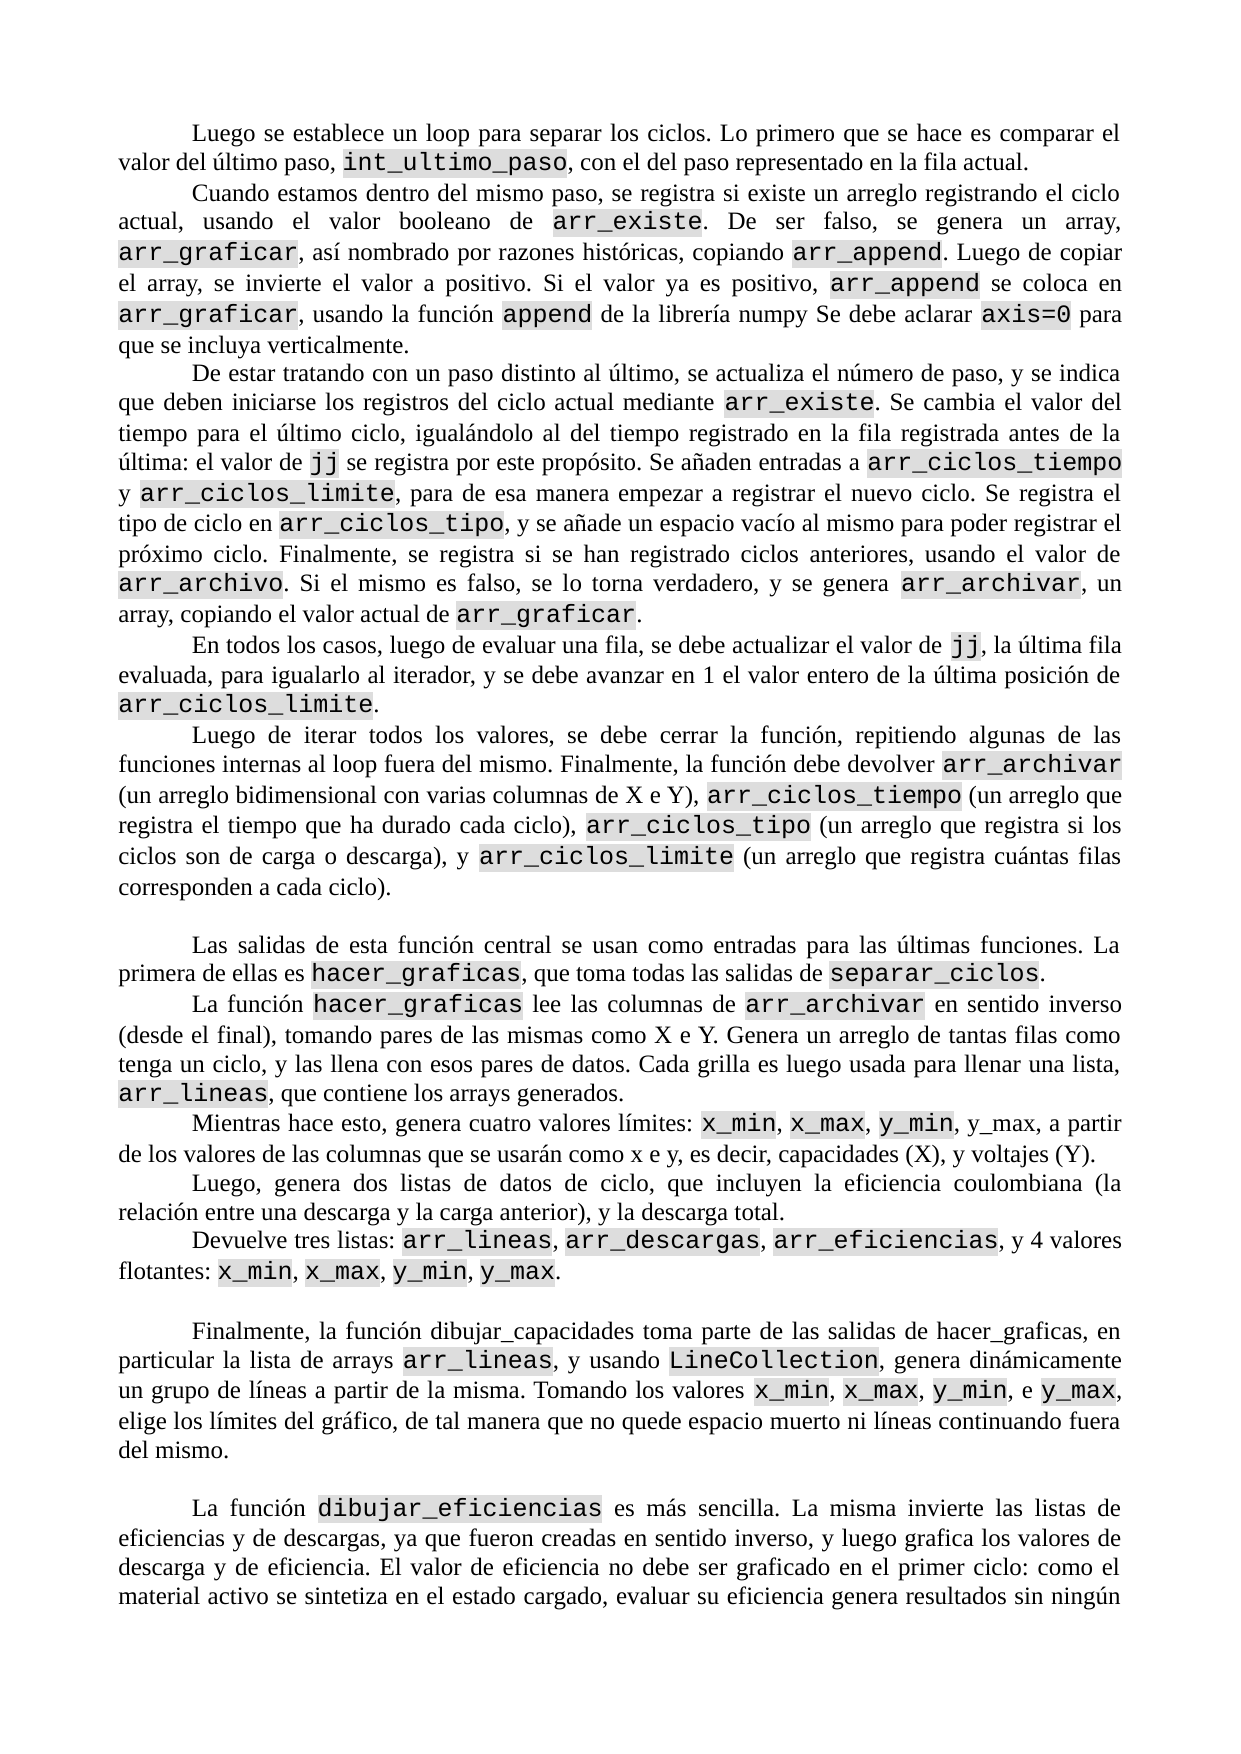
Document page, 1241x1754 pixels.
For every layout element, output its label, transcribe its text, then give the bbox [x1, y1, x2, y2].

text De estar tratando con un paso distinto al último, se actualiza el número de paso, y se indica que deben iniciarse los registros del ciclo actual mediante arr_existe. Se cambia el valor del tiempo para el último ciclo, igualándolo al del tiempo registrado en la fila registrada antes de la última: el valor de jj se registra por este propósito. Se añaden entradas a arr_ciclos_tiempo y arr_ciclos_limite, para de esa manera empezar a registrar el nuevo ciclo. Se registra el tipo de ciclo en arr_ciclos_tipo, y se añade un espacio vacío al mismo para poder registrar el próximo ciclo. Finalmente, se registra si se han registrado ciclos anteriores, usando el valor de arr_archivo. Si el mismo es falso, se lo torna verdadero, y se genera arr_archivar, un array, copiando el valor actual de arr_graficar. [118, 358, 1122, 630]
text Luego de iterar todos los valores, se debe cerrar la función, repitiendo algunas de las funciones internas al loop fuera del mismo. Finalmente, la función debe devolver arr_archivar (un arreglo bidimensional con varias columnas de X e Y), arr_ciclos_tiempo (un arreglo que registra el tiempo que ha durado cada ciclo), arr_ciclos_tipo (un arreglo que registra si los ciclos son de carga o descarga), y arr_ciclos_limite (un arreglo que registra cuántas filas corresponden a cada ciclo). [118, 720, 1122, 901]
text Devuelve tres listas: arr_lineas, arr_descargas, arr_eficiencias, y 4 valores flotantes: x_min, x_max, y_min, y_max. [118, 1226, 1122, 1287]
text La función hacer_graficas lee las columnas de arr_archivar en sentido inverso (desde el final), tomando pares de las mismas como X e Y. Genera un arreglo de tantas filas como tenga un ciclo, y las llena con esos pares de datos. Cada grilla es luego usada para llenar una lista, arr_lineas, que contiene los arrays generados. [118, 989, 1122, 1108]
text Finalmente, la función dibujar_capacidades toma parte de las salidas de hacer_graficas, en particular la lista de arrays arr_lineas, y usando LineCollection, genera dinámicamente un grupo de líneas a partir de la misma. Tomando los valores x_min, x_max, y_min, e y_max, elige los límites del gráfico, de tal manera que no quede espacio muerto ni líneas continuando fuera del mismo. [118, 1316, 1122, 1464]
text Las salidas de esta función central se usan como entradas para las últimas funciones. La primera de ellas es hacer_graficas, que toma todas las salidas de separar_ciclos. [118, 930, 1122, 989]
text En todos los casos, luego de evaluar una fila, se debe actualizar el valor de jj, la última fila evaluada, para igualarlo al iterador, y se debe avanzar en 1 el valor entero de la última posición de arr_ciclos_limite. [118, 630, 1122, 720]
text Luego, genera dos listas de datos de ciclo, que incluyen la eficiencia coulombiana (la relación entre una descarga y la carga anterior), y la descarga total. [118, 1168, 1122, 1226]
text Mientras hace esto, genera cuatro valores límites: x_min, x_max, y_min, y_max, a partir de los valores de las columnas que se usarán como x e y, es decir, capacidades (X), y voltajes (Y). [118, 1108, 1122, 1168]
text La función dibujar_eficiencias es más sencilla. La misma invierte las listas de eficiencias y de descargas, ya que fueron creadas en sentido inverso, y luego grafica los valores de descarga y de eficiencia. El valor de eficiencia no debe ser graficado en el primer ciclo: como el material activo se sintetiza en el estado cargado, evaluar su eficiencia genera resultados sin ningún [118, 1493, 1122, 1610]
text Cuando estamos dentro del mismo paso, se registra si existe un arreglo registrando el ciclo actual, usando el valor booleano de arr_existe. De ser falso, se genera un array, arr_graficar, así nombrado por razones históricas, copiando arr_append. Luego de copiar el array, se invierte el valor a positivo. Si el valor ya es positivo, arr_append se coloca en arr_graficar, usando la función append de la librería numpy Se debe aclarar axis=0 para que se incluya verticalmente. [118, 178, 1122, 358]
text Luego se establece un loop para separar los ciclos. Lo primero que se hace es comparar el valor del último paso, int_ultimo_paso, con el del paso representado en la fila actual. [118, 118, 1122, 178]
